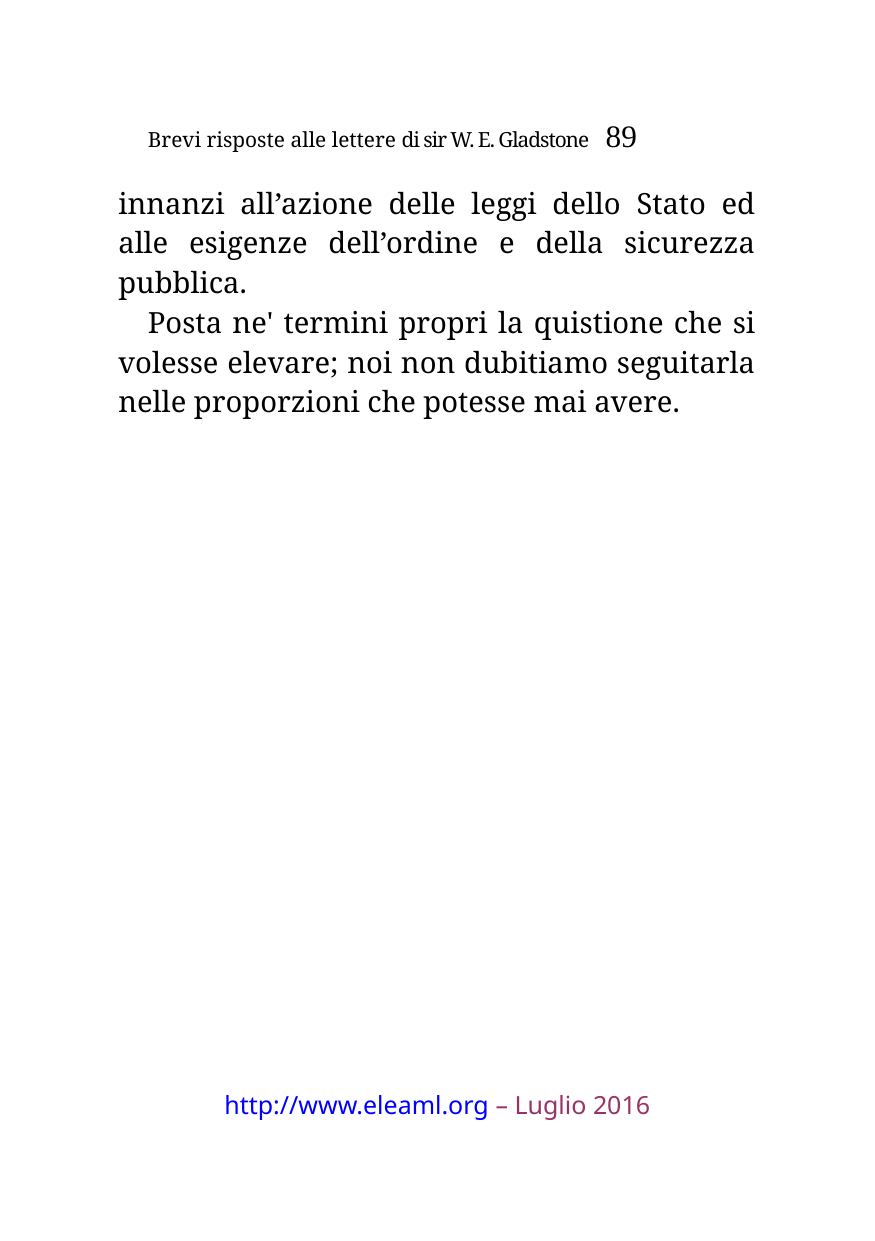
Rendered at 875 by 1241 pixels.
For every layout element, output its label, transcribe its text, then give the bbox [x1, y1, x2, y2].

text Posta ne' termini propri la quistione che si volesse elevare; noi non dubitiamo seguitarla nelle proporzioni che potesse mai avere. [118, 302, 756, 421]
text innanzi all’azione delle leggi dello Stato ed alle esigenze dell’ordine e della sicurezza pubblica. [118, 183, 756, 302]
